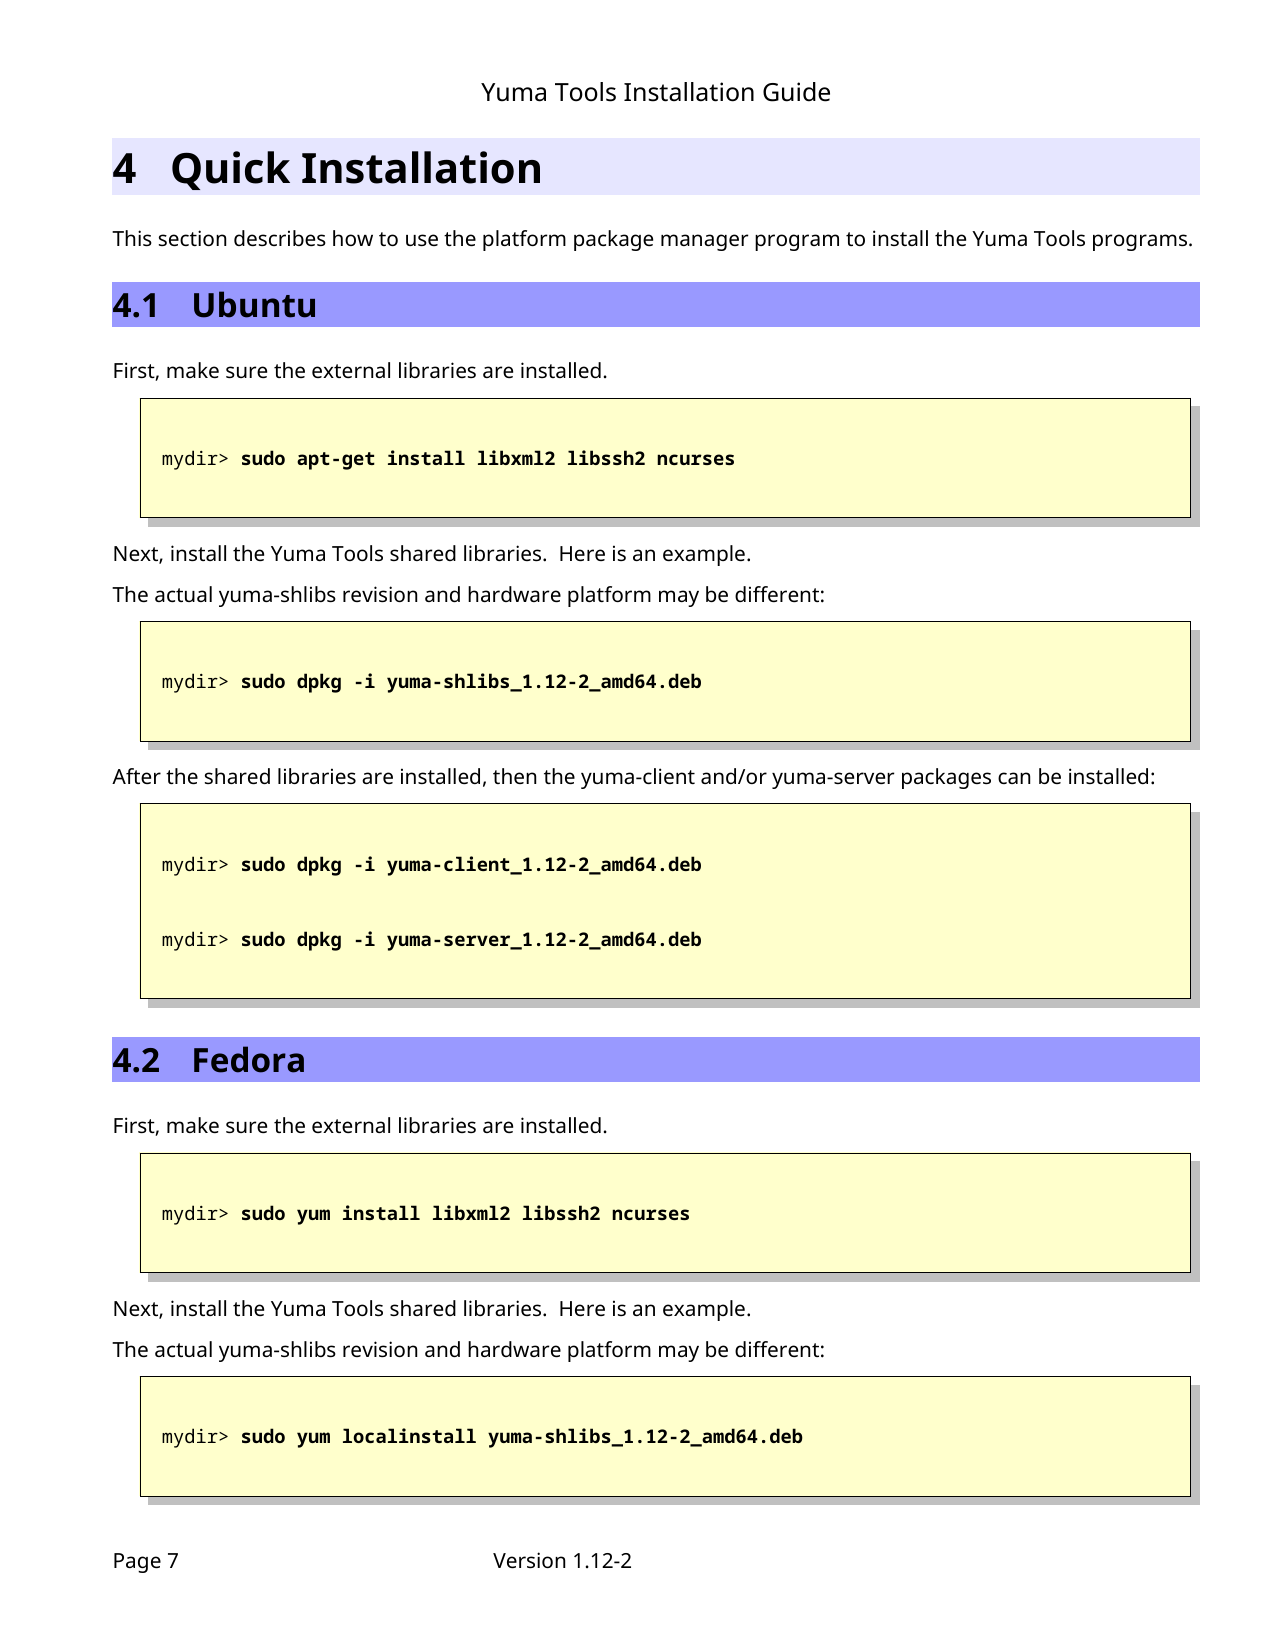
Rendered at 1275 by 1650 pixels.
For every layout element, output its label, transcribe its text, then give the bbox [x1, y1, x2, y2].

text This section describes how to use the platform package manager program to install the Yuma Tools programs. [112, 224, 1200, 253]
text mydir> sudo dpkg -i yuma-shlibs_1.12-2_amd64.deb [141, 658, 1190, 694]
text mydir> sudo yum install libxml2 libssh2 ncurses [141, 1190, 1190, 1226]
subtitle Ubuntu [112, 282, 1200, 327]
subtitle Quick Installation [112, 138, 1200, 195]
text Next, install the Yuma Tools shared libraries. Here is an example. [112, 1294, 1200, 1322]
text mydir> sudo dpkg -i yuma-client_1.12-2_amd64.deb [141, 841, 1190, 876]
text First, make sure the external libraries are installed. [112, 1112, 1200, 1140]
text The actual yuma-shlibs revision and hardware platform may be different: [112, 580, 1200, 608]
subtitle Fedora [112, 1037, 1200, 1082]
text First, make sure the external libraries are installed. [112, 357, 1200, 385]
text mydir> sudo dpkg -i yuma-server_1.12-2_amd64.deb [141, 916, 1190, 951]
text Next, install the Yuma Tools shared libraries. Here is an example. [112, 539, 1200, 567]
text After the shared libraries are installed, then the yuma-client and/or yuma-server packages can be installed: [112, 762, 1200, 791]
text The actual yuma-shlibs revision and hardware platform may be different: [112, 1335, 1200, 1363]
text mydir> sudo apt-get install libxml2 libssh2 ncurses [141, 435, 1190, 471]
text mydir> sudo yum localinstall yuma-shlibs_1.12-2_amd64.deb [141, 1413, 1190, 1449]
